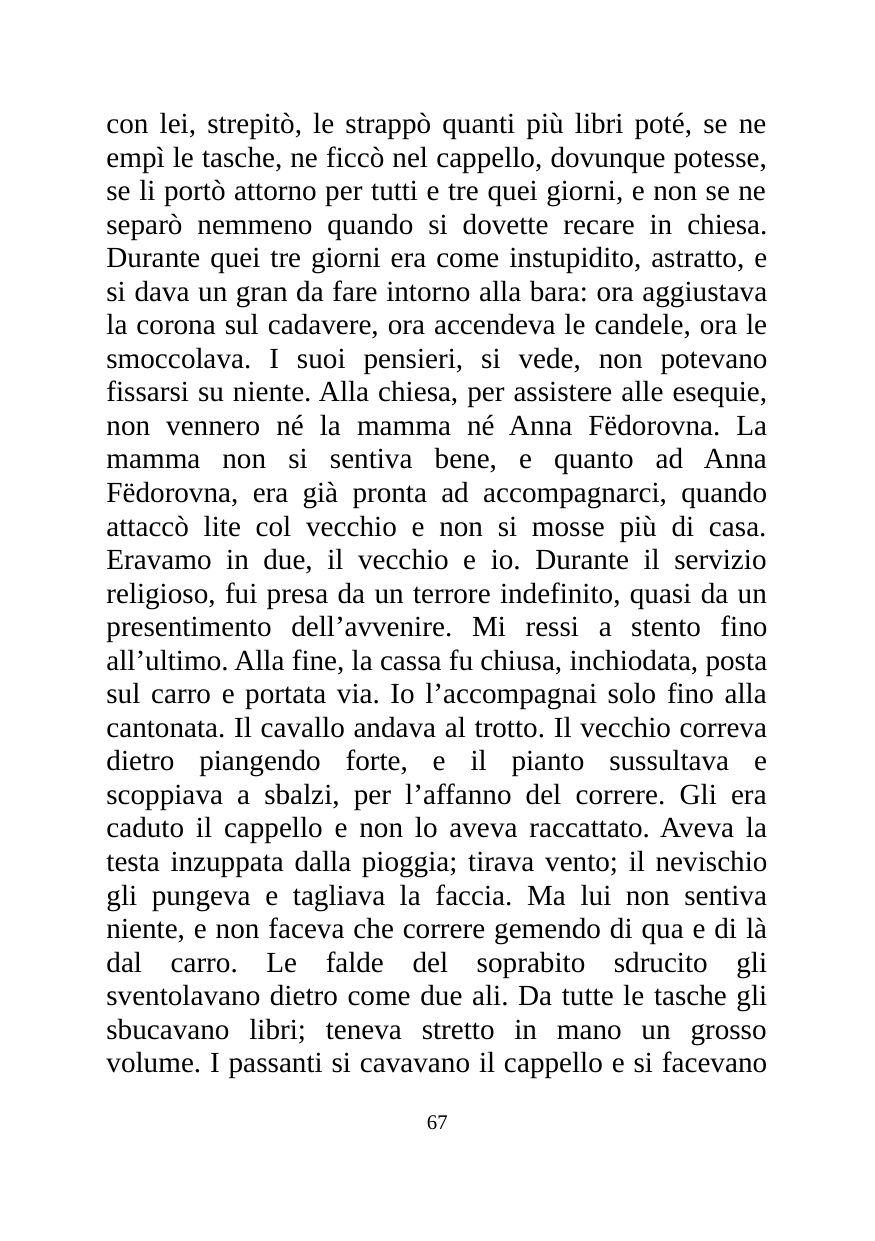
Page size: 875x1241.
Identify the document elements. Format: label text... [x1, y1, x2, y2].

text con lei, strepitò, le strappò quanti più libri poté, se ne empì le tasche, ne ficcò nel cappello, dovunque potesse, se li portò attorno per tutti e tre quei giorni, e non se ne separò nemmeno quando si dovette recare in chiesa. Durante quei tre giorni era come instupidito, astratto, e si dava un gran da fare intorno alla bara: ora aggiustava la corona sul cadavere, ora accendeva le candele, ora le smoccolava. I suoi pensieri, si vede, non potevano fissarsi su niente. Alla chiesa, per assistere alle esequie, non vennero né la mamma né Anna Fëdorovna. La mamma non si sentiva bene, e quanto ad Anna Fëdorovna, era già pronta ad accompagnarci, quando attaccò lite col vecchio e non si mosse più di casa. Eravamo in due, il vecchio e io. Durante il servizio religioso, fui presa da un terrore indefinito, quasi da un presentimento dell’avvenire. Mi ressi a stento fino all’ultimo. Alla fine, la cassa fu chiusa, inchiodata, posta sul carro e portata via. Io l’accompagnai solo fino alla cantonata. Il cavallo andava al trotto. Il vecchio correva dietro piangendo forte, e il pianto sussultava e scoppiava a sbalzi, per l’affanno del correre. Gli era caduto il cappello e non lo aveva raccattato. Aveva la testa inzuppata dalla pioggia; tirava vento; il nevischio gli pungeva e tagliava la faccia. Ma lui non sentiva niente, e non faceva che correre gemendo di qua e di là dal carro. Le falde del soprabito sdrucito gli sventolavano dietro come due ali. Da tutte le tasche gli sbucavano libri; teneva stretto in mano un grosso volume. I passanti si cavavano il cappello e si facevano [106, 106, 768, 1079]
